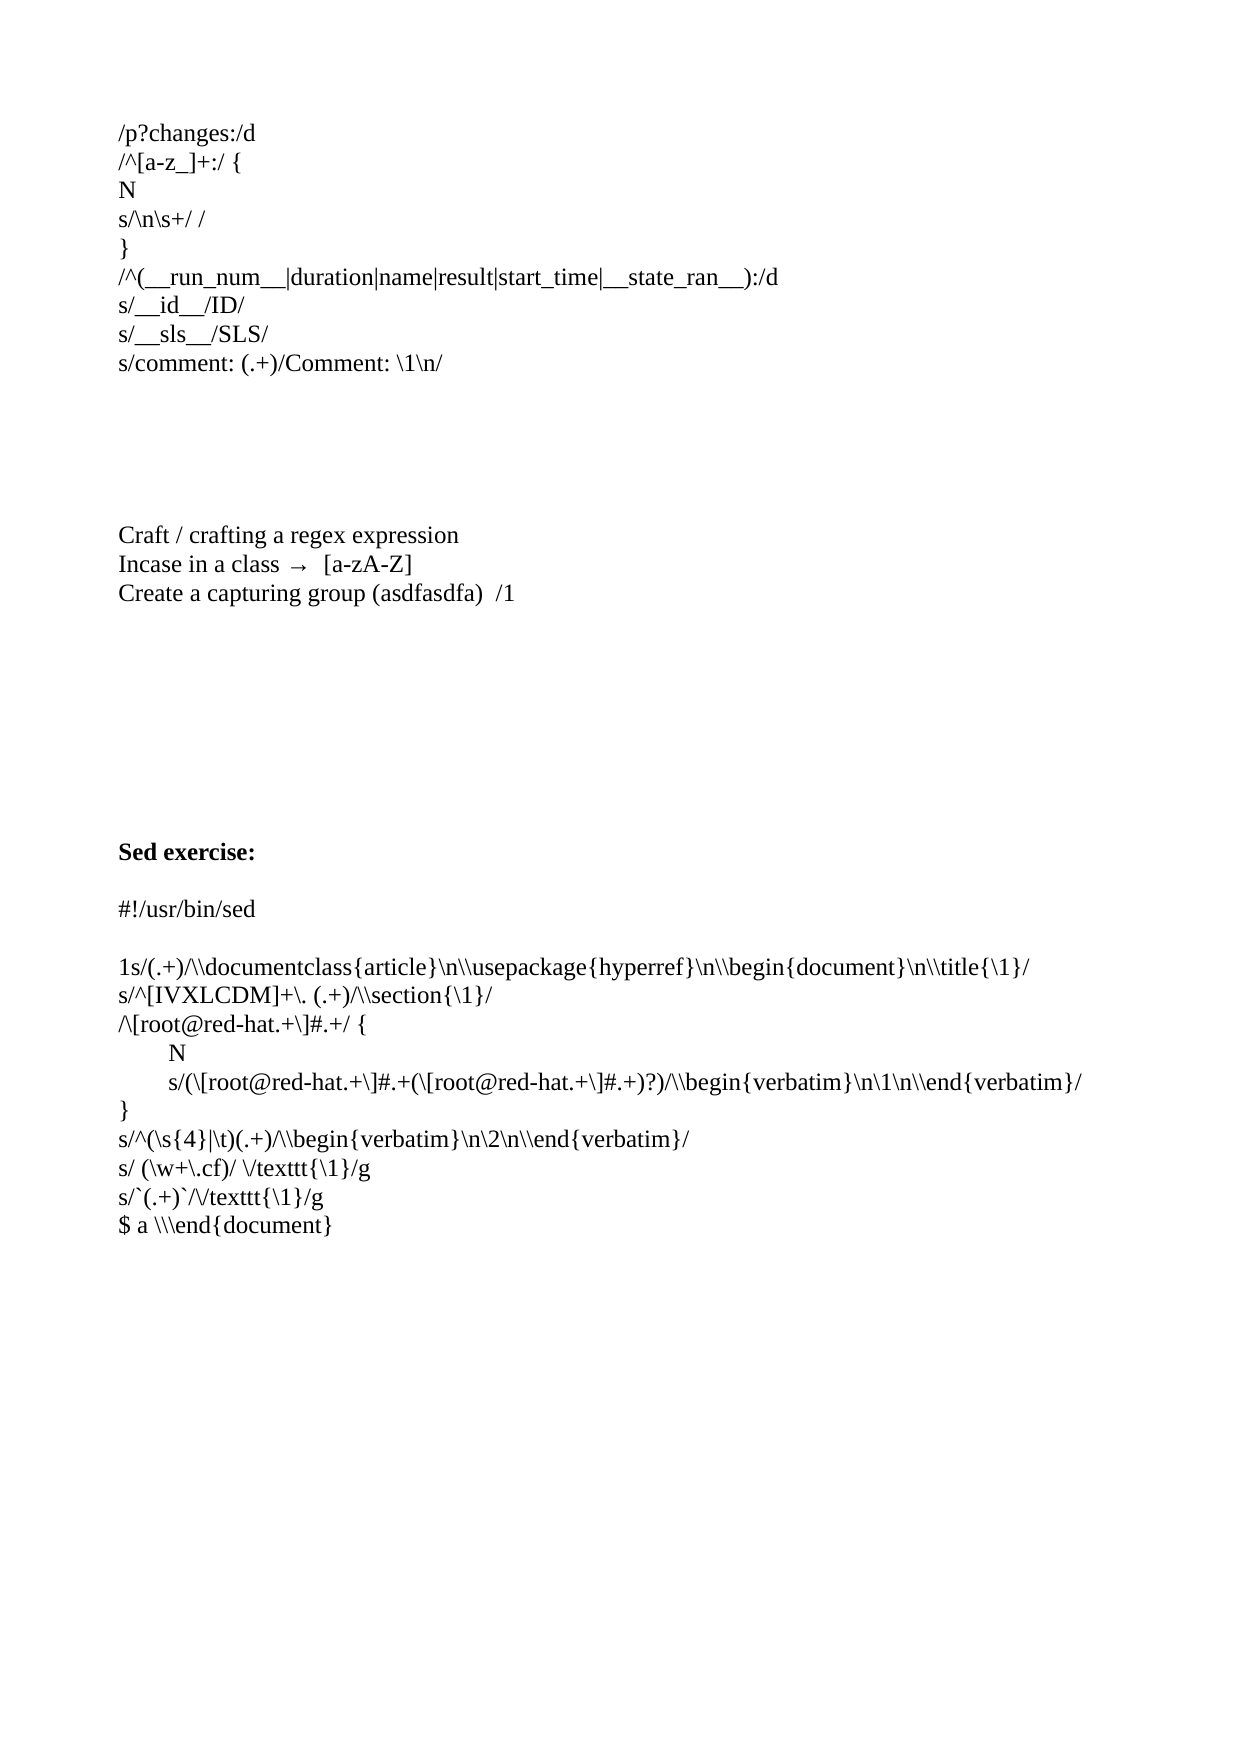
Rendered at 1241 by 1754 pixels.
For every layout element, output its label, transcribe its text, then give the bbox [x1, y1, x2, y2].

text N [118, 176, 1122, 204]
text s/ (\w+\.cf)/ \/texttt{\1}/g [118, 1153, 1122, 1182]
text } [118, 1096, 1122, 1124]
text $ a \\\end{document} [118, 1211, 1122, 1239]
text s/__sls__/SLS/ [118, 319, 1122, 348]
text Incase in a class → [a-zA-Z] [118, 549, 1122, 578]
text s/(\[root@red-hat.+\]#.+(\[root@red-hat.+\]#.+)?)/\\begin{verbatim}\n\1\n\\end{verbatim}/ [118, 1067, 1122, 1096]
text s/__id__/ID/ [118, 291, 1122, 319]
text } [118, 233, 1122, 262]
text s/`(.+)`/\/texttt{\1}/g [118, 1182, 1122, 1211]
text Sed exercise: [118, 837, 1122, 866]
text s/\n\s+/ / [118, 204, 1122, 233]
text N [118, 1038, 1122, 1067]
text 1s/(.+)/\\documentclass{article}\n\\usepackage{hyperref}\n\\begin{document}\n\\title{\1}/ [118, 952, 1122, 981]
text /^(__run_num__|duration|name|result|start_time|__state_ran__):/d [118, 262, 1122, 291]
text s/^(\s{4}|\t)(.+)/\\begin{verbatim}\n\2\n\\end{verbatim}/ [118, 1124, 1122, 1153]
text Create a capturing group (asdfasdfa) /1 [118, 578, 1122, 607]
text /\[root@red-hat.+\]#.+/ { [118, 1009, 1122, 1038]
text /^[a-z_]+:/ { [118, 147, 1122, 176]
text s/comment: (.+)/Comment: \1\n/ [118, 348, 1122, 377]
text #!/usr/bin/sed [118, 894, 1122, 923]
text Craft / crafting a regex expression [118, 521, 1122, 549]
text s/^[IVXLCDM]+\. (.+)/\\section{\1}/ [118, 981, 1122, 1009]
text /p?changes:/d [118, 118, 1122, 147]
